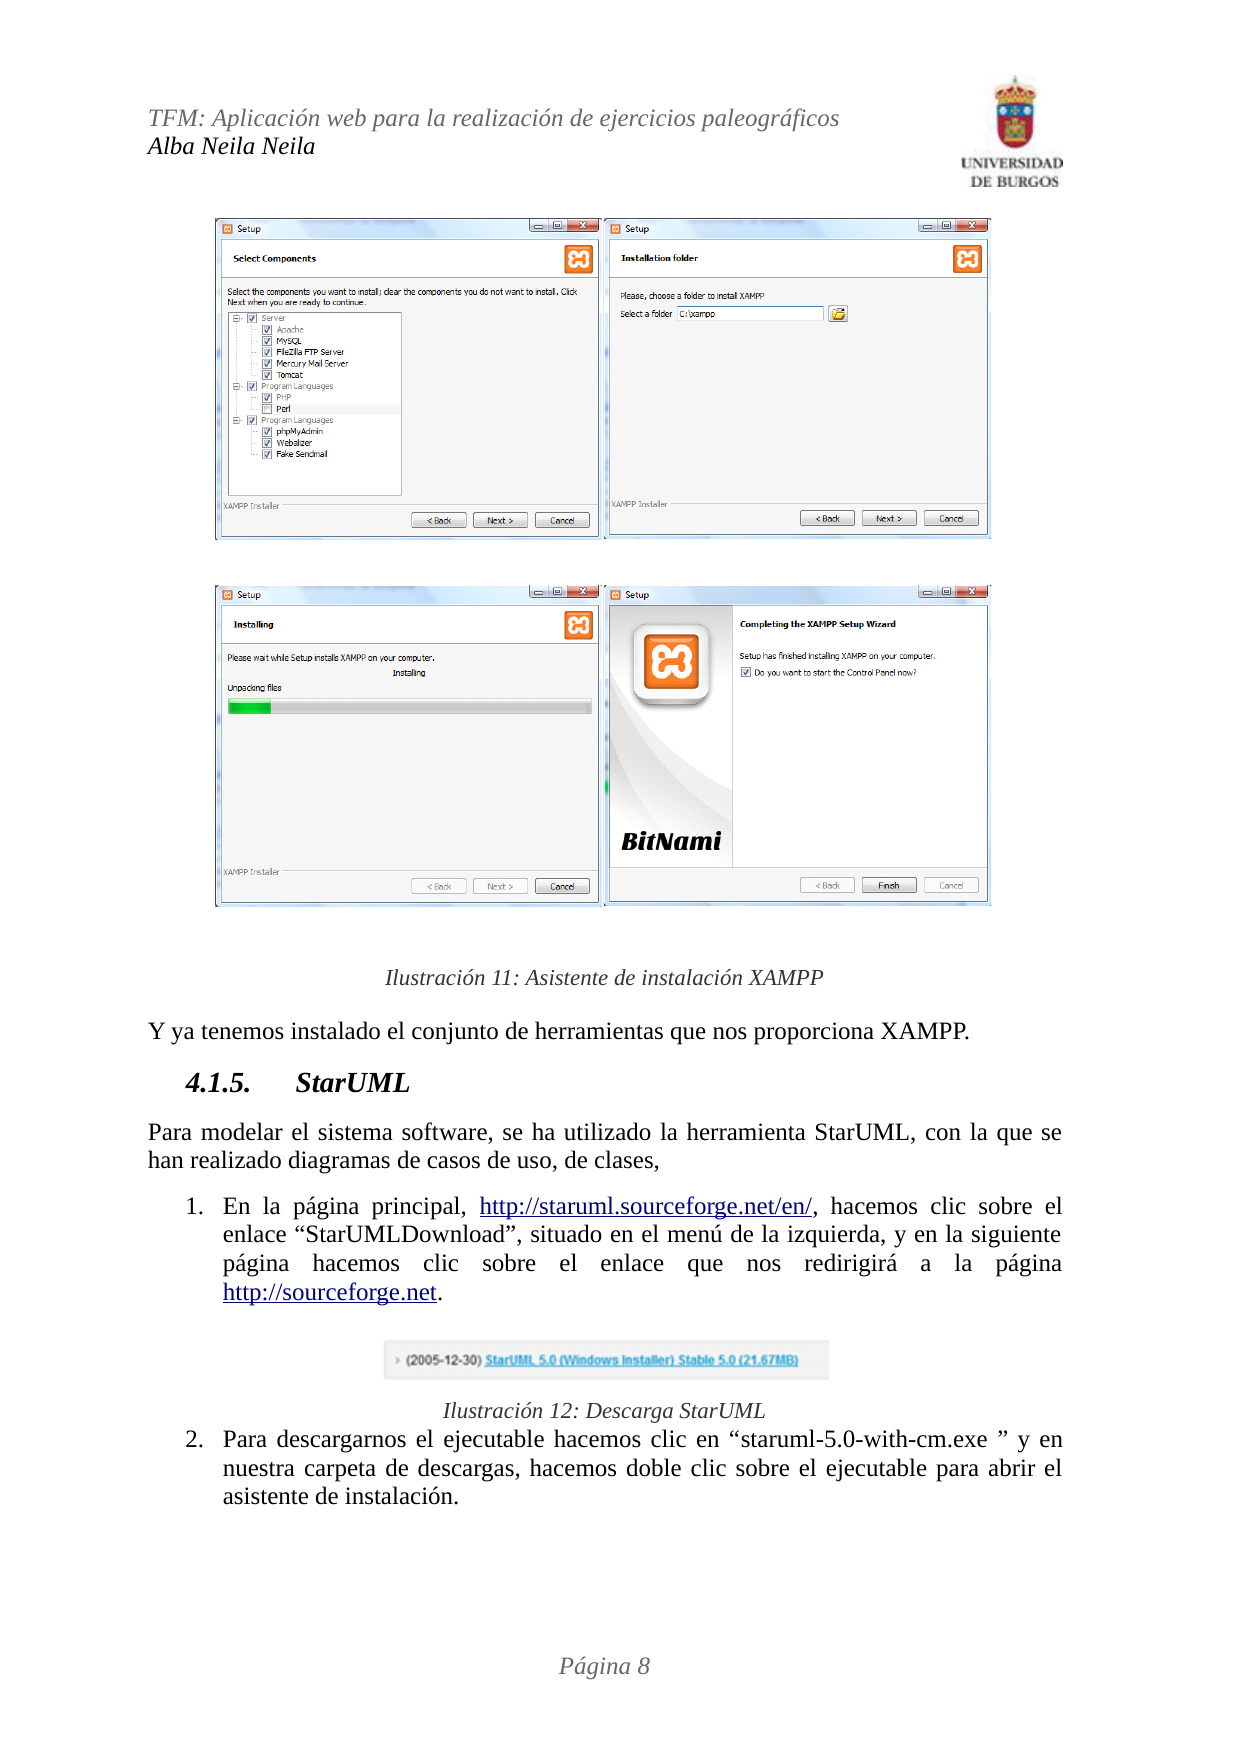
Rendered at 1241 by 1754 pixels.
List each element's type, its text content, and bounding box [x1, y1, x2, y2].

text Para modelar el sistema software, se ha utilizado la herramienta StarUML, con la que se han realizado diagramas de casos de uso, de clases, [148, 1117, 1063, 1174]
list Ilustración 12: Descarga StarUML [376, 1335, 835, 1424]
table_header [216, 540, 601, 585]
table_header [601, 218, 994, 585]
list En la página principal, http://staruml.sourceforge.net/en/, hacemos clic sobre el enlace “StarUMLDownload”, situado en el menú de la izquierda, y en la siguiente página hacemos clic sobre el enlace que nos redirigirá a la página http://sourceforge.net. [185, 1191, 1063, 1306]
picture [961, 75, 1063, 187]
text Y ya tenemos instalado el conjunto de herramientas que nos proporciona XAMPP. [148, 1016, 1063, 1045]
table_cell [216, 907, 601, 952]
table_cell [601, 585, 994, 952]
subtitle StarUML [186, 1065, 1063, 1099]
text Ilustración 11: Asistente de instalación XAMPP [148, 964, 1063, 990]
list Para descargarnos el ejecutable hacemos clic en “staruml-5.0-with-cm.exe ” y en nuestra carpeta de descargas, hacemos doble clic sobre el ejecutable para abrir el asistente de instalación. [185, 1402, 1063, 1510]
